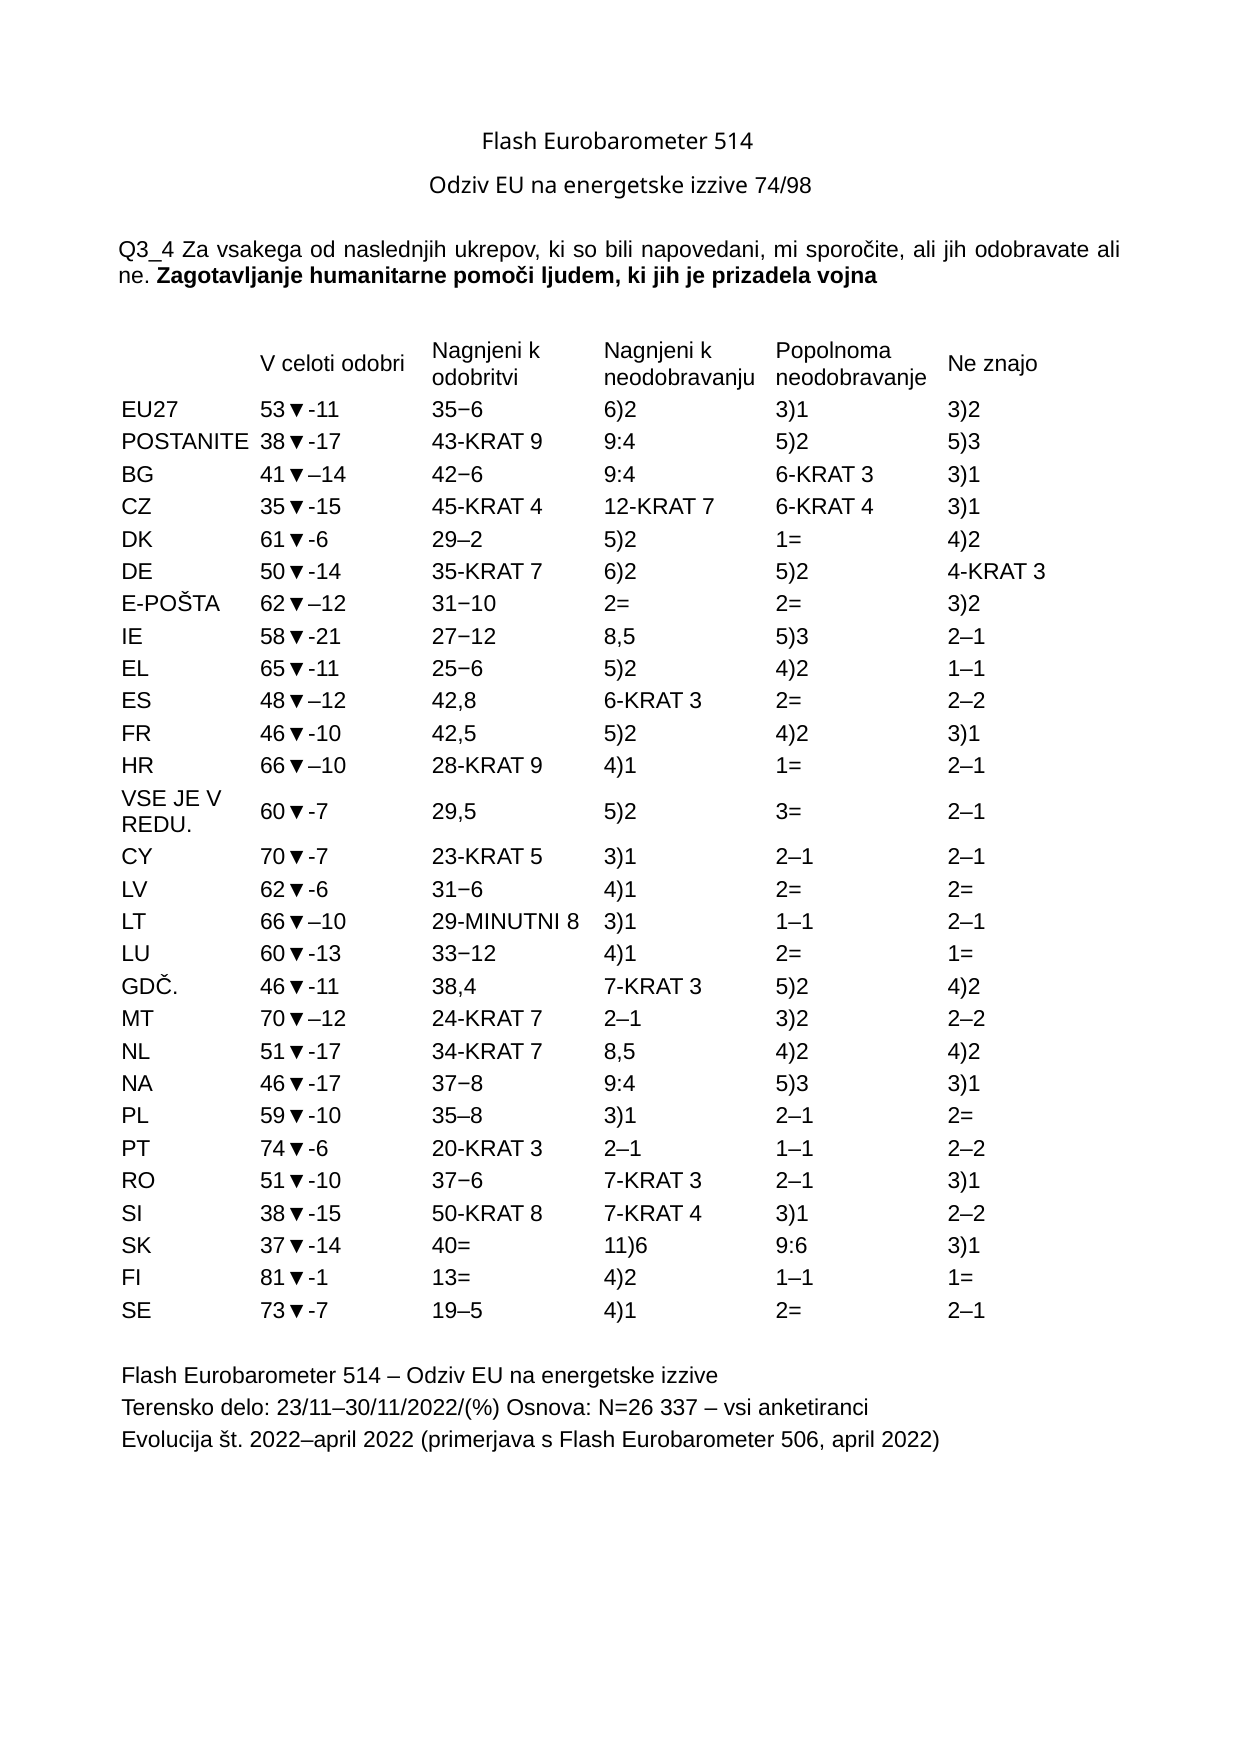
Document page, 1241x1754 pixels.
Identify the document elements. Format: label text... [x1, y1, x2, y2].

table_cell 66▼–10 [257, 905, 429, 937]
table_cell 1= [944, 938, 1116, 970]
table_cell 35−6 [429, 393, 601, 425]
table_cell NA [118, 1067, 257, 1099]
table_cell 6-KRAT 3 [773, 458, 944, 490]
table_cell 31−6 [429, 873, 601, 905]
table_cell 61▼-6 [257, 523, 429, 555]
table_cell 3)2 [773, 1002, 944, 1034]
table_cell 73▼-7 [257, 1294, 429, 1326]
table_cell 2= [601, 587, 772, 620]
table_cell 38▼-15 [257, 1197, 429, 1229]
table_cell 4)1 [601, 1294, 772, 1326]
table_cell ES [118, 685, 257, 717]
table_cell 4)2 [944, 523, 1116, 555]
table_cell 66▼–10 [257, 749, 429, 782]
table_cell 5)2 [773, 555, 944, 587]
table_cell 3)1 [601, 1099, 772, 1132]
table_cell 70▼-7 [257, 840, 429, 873]
table_cell 2–2 [944, 1197, 1116, 1229]
table_cell 28-KRAT 9 [429, 749, 601, 782]
table_cell 4)2 [773, 652, 944, 684]
table_cell 59▼-10 [257, 1099, 429, 1132]
table_cell 12-KRAT 7 [601, 490, 772, 522]
table_cell 81▼-1 [257, 1261, 429, 1294]
table_cell FI [118, 1261, 257, 1294]
table_cell 1= [773, 749, 944, 782]
table_header Nagnjeni k odobritvi [429, 334, 601, 393]
table_cell EU27 [118, 393, 257, 425]
table_cell 35-KRAT 7 [429, 555, 601, 587]
table_cell 27−12 [429, 620, 601, 652]
table_cell 19–5 [429, 1294, 601, 1326]
table_cell Flash Eurobarometer 514 – Odziv EU na energetske izzive [118, 1359, 1116, 1391]
table_cell [773, 1326, 944, 1358]
table_cell 6-KRAT 3 [601, 685, 772, 717]
table_cell CY [118, 840, 257, 873]
table_cell 7-KRAT 3 [601, 1164, 772, 1197]
table_cell 6)2 [601, 393, 772, 425]
table_cell 6)2 [601, 555, 772, 587]
table_cell 1–1 [773, 1261, 944, 1294]
table_header V celoti odobri [257, 334, 429, 393]
table_cell 5)3 [773, 620, 944, 652]
table_cell 9:4 [601, 1067, 772, 1099]
table_cell 1–1 [773, 905, 944, 937]
table_cell FR [118, 717, 257, 749]
table_cell 5)2 [601, 652, 772, 684]
table_cell PT [118, 1132, 257, 1164]
table_cell 3)1 [944, 490, 1116, 522]
table_cell 2–2 [944, 1132, 1116, 1164]
table_cell 41▼–14 [257, 458, 429, 490]
table_cell 2–1 [944, 749, 1116, 782]
table_cell 2–1 [601, 1002, 772, 1034]
table_cell 2= [773, 685, 944, 717]
table_cell POSTANITE [118, 425, 257, 458]
table_cell 60▼-7 [257, 782, 429, 840]
table_cell SI [118, 1197, 257, 1229]
table_cell 3)1 [944, 1229, 1116, 1261]
table_cell 5)2 [601, 523, 772, 555]
table_cell 8,5 [601, 1035, 772, 1067]
table_cell 5)3 [944, 425, 1116, 458]
table_cell CZ [118, 490, 257, 522]
table_cell EL [118, 652, 257, 684]
table_cell 42−6 [429, 458, 601, 490]
table_cell 3)1 [944, 458, 1116, 490]
table_cell VSE JE V REDU. [118, 782, 257, 840]
table_header Nagnjeni k neodobravanju [601, 334, 772, 393]
table_cell 38,4 [429, 970, 601, 1002]
table_cell 4)2 [773, 1035, 944, 1067]
table_cell 25−6 [429, 652, 601, 684]
table_cell SK [118, 1229, 257, 1261]
table_cell 37▼-14 [257, 1229, 429, 1261]
table_cell 50▼-14 [257, 555, 429, 587]
table_cell 3)1 [944, 717, 1116, 749]
table_cell [257, 1326, 429, 1358]
table_cell 35▼-15 [257, 490, 429, 522]
table_cell 2–1 [944, 620, 1116, 652]
table_cell 74▼-6 [257, 1132, 429, 1164]
table_cell 42,8 [429, 685, 601, 717]
table_cell 50-KRAT 8 [429, 1197, 601, 1229]
table_cell 31−10 [429, 587, 601, 620]
table_cell 3= [773, 782, 944, 840]
table_cell 4)1 [601, 749, 772, 782]
table_cell E-POŠTA [118, 587, 257, 620]
table_cell 43-KRAT 9 [429, 425, 601, 458]
table_cell [429, 1326, 601, 1358]
table_cell 38▼-17 [257, 425, 429, 458]
table_cell 9:4 [601, 458, 772, 490]
table_cell 2–1 [601, 1132, 772, 1164]
table_cell 42,5 [429, 717, 601, 749]
table_cell 4)2 [944, 970, 1116, 1002]
table_cell 7-KRAT 4 [601, 1197, 772, 1229]
table_cell 3)1 [944, 1067, 1116, 1099]
table_cell 2–1 [944, 1294, 1116, 1326]
table_cell 2–1 [944, 840, 1116, 873]
table_cell SE [118, 1294, 257, 1326]
table_cell 33−12 [429, 938, 601, 970]
table_cell 3)1 [601, 905, 772, 937]
table_cell Terensko delo: 23/11–30/11/2022/(%) Osnova: N=26 337 – vsi anketiranci [118, 1391, 1116, 1423]
table_cell RO [118, 1164, 257, 1197]
table_cell 37−6 [429, 1164, 601, 1197]
table_cell 24-KRAT 7 [429, 1002, 601, 1034]
table_cell 6-KRAT 4 [773, 490, 944, 522]
table_cell 9:4 [601, 425, 772, 458]
table_cell 13= [429, 1261, 601, 1294]
table_cell 46▼-17 [257, 1067, 429, 1099]
table_cell 5)2 [773, 425, 944, 458]
table_cell 4)1 [601, 873, 772, 905]
table_cell 65▼-11 [257, 652, 429, 684]
table_cell 9:6 [773, 1229, 944, 1261]
table_cell 1–1 [773, 1132, 944, 1164]
table_cell 35–8 [429, 1099, 601, 1132]
table_cell 4)2 [944, 1035, 1116, 1067]
table_cell 2= [944, 1099, 1116, 1132]
table_cell 62▼–12 [257, 587, 429, 620]
table_cell PL [118, 1099, 257, 1132]
table_cell 2–1 [773, 840, 944, 873]
table_cell LT [118, 905, 257, 937]
table_cell 2–1 [944, 782, 1116, 840]
table_cell 2= [773, 938, 944, 970]
table_cell 51▼-10 [257, 1164, 429, 1197]
table_cell 48▼–12 [257, 685, 429, 717]
table_cell LU [118, 938, 257, 970]
table_cell 58▼-21 [257, 620, 429, 652]
table_cell 3)1 [773, 1197, 944, 1229]
table_cell [601, 1326, 772, 1358]
table_cell Evolucija št. 2022–april 2022 (primerjava s Flash Eurobarometer 506, april 2022) [118, 1423, 1116, 1456]
table_cell 62▼-6 [257, 873, 429, 905]
table_cell NL [118, 1035, 257, 1067]
table_header Ne znajo [944, 334, 1116, 393]
table_cell LV [118, 873, 257, 905]
table_cell 7-KRAT 3 [601, 970, 772, 1002]
table_cell 53▼-11 [257, 393, 429, 425]
table_cell 5)2 [773, 970, 944, 1002]
table_cell 2–1 [773, 1164, 944, 1197]
table_cell 60▼-13 [257, 938, 429, 970]
table_cell 1–1 [944, 652, 1116, 684]
table_cell 4)2 [601, 1261, 772, 1294]
table_cell 46▼-11 [257, 970, 429, 1002]
table_header [118, 334, 257, 393]
table_cell 2= [773, 873, 944, 905]
table_cell GDČ. [118, 970, 257, 1002]
table_cell HR [118, 749, 257, 782]
table_cell 11)6 [601, 1229, 772, 1261]
table_cell IE [118, 620, 257, 652]
table_cell MT [118, 1002, 257, 1034]
table_cell 2= [773, 1294, 944, 1326]
table_cell 51▼-17 [257, 1035, 429, 1067]
table_cell DK [118, 523, 257, 555]
table_cell 2–2 [944, 685, 1116, 717]
table_cell 70▼–12 [257, 1002, 429, 1034]
table_cell 23-KRAT 5 [429, 840, 601, 873]
table_cell 29,5 [429, 782, 601, 840]
table_cell 3)1 [601, 840, 772, 873]
table_cell 3)2 [944, 393, 1116, 425]
table_cell 34-KRAT 7 [429, 1035, 601, 1067]
table_cell 2–1 [944, 905, 1116, 937]
table_cell 4)1 [601, 938, 772, 970]
text Q3_4 Za vsakega od naslednjih ukrepov, ki so bili napovedani, mi sporočite, ali jih odobravate ali ne. Zagotavljanje humanitarne pomoči ljudem, ki jih je prizadela vojna [118, 236, 1122, 289]
table_cell 2–2 [944, 1002, 1116, 1034]
table_cell [118, 1326, 257, 1358]
table_header Popolnoma neodobravanje [773, 334, 944, 393]
table_cell 5)3 [773, 1067, 944, 1099]
table_cell DE [118, 555, 257, 587]
table_cell 37−8 [429, 1067, 601, 1099]
table_cell 3)1 [944, 1164, 1116, 1197]
table_cell 46▼-10 [257, 717, 429, 749]
table_cell 2–1 [773, 1099, 944, 1132]
table_cell 45-KRAT 4 [429, 490, 601, 522]
table_cell 1= [944, 1261, 1116, 1294]
table_cell 5)2 [601, 717, 772, 749]
table_cell 4-KRAT 3 [944, 555, 1116, 587]
table_cell 3)1 [773, 393, 944, 425]
table_cell 8,5 [601, 620, 772, 652]
table_cell 40= [429, 1229, 601, 1261]
table_cell 3)2 [944, 587, 1116, 620]
table_cell 29–2 [429, 523, 601, 555]
table_cell 29-MINUTNI 8 [429, 905, 601, 937]
table_cell 1= [773, 523, 944, 555]
table_cell 2= [944, 873, 1116, 905]
table_cell 4)2 [773, 717, 944, 749]
table_cell 2= [773, 587, 944, 620]
table_cell [944, 1326, 1116, 1358]
table_cell 5)2 [601, 782, 772, 840]
table_cell 20-KRAT 3 [429, 1132, 601, 1164]
table_cell BG [118, 458, 257, 490]
